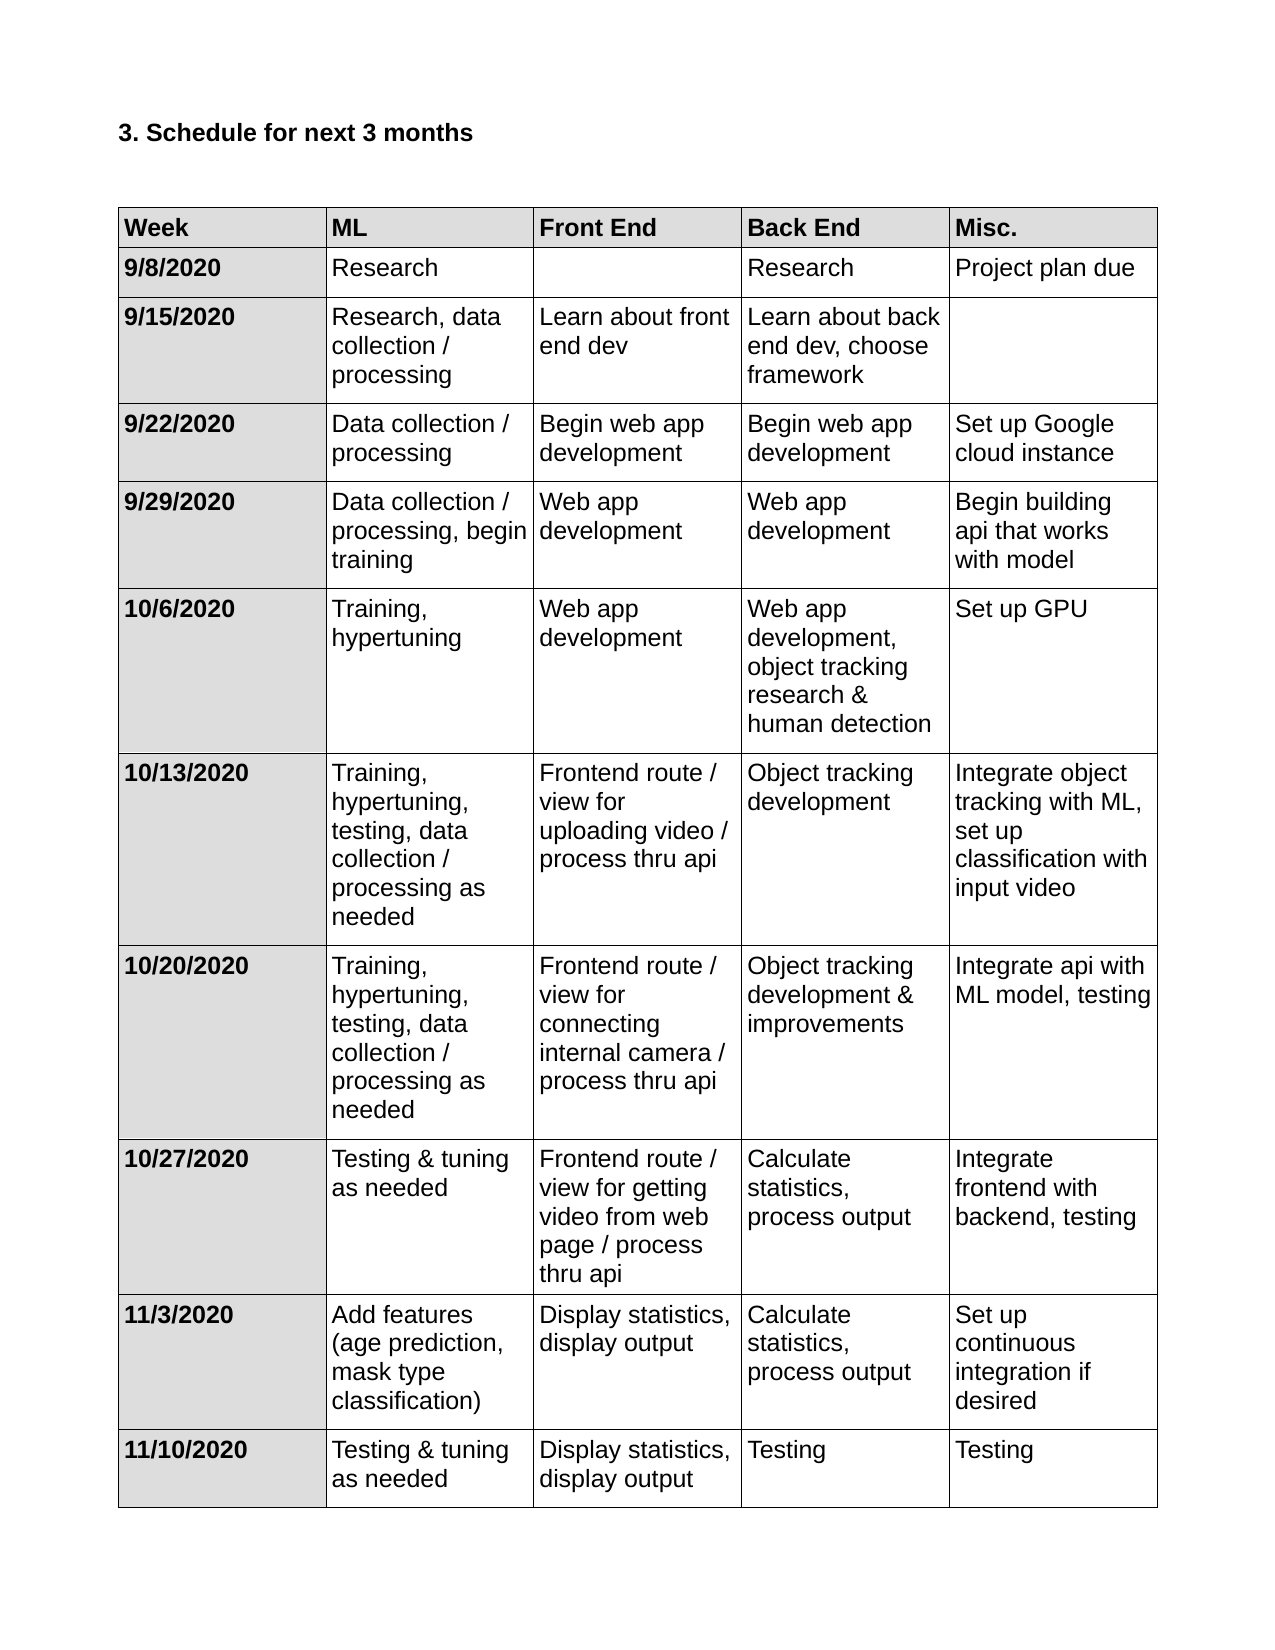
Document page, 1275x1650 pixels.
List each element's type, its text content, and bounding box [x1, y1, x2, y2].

table_cell 11/10/2020 [119, 1430, 326, 1507]
table_cell Calculate statistics, process output [742, 1295, 949, 1429]
table_cell 9/8/2020 [119, 248, 326, 297]
table_cell Testing [950, 1430, 1157, 1507]
table_cell Training, hypertuning [327, 589, 533, 752]
table_cell 10/20/2020 [119, 946, 326, 1138]
table_cell Begin building api that works with model [950, 482, 1157, 588]
table_header Back End [742, 208, 949, 247]
table_cell 11/3/2020 [119, 1295, 326, 1429]
table_cell Integrate api with ML model, testing [950, 946, 1157, 1138]
table_cell Set up Google cloud instance [950, 404, 1157, 481]
table_header Misc. [950, 208, 1157, 247]
table_cell Object tracking development [742, 754, 949, 945]
table_cell Training, hypertuning, testing, data collection / processing as needed [327, 946, 533, 1138]
table_cell Testing & tuning as needed [327, 1140, 533, 1294]
table_cell [534, 248, 741, 297]
table_cell Display statistics, display output [534, 1430, 741, 1507]
table_cell Research, data collection / processing [327, 298, 533, 403]
table_cell Web app development [534, 482, 741, 588]
table_cell Object tracking development & improvements [742, 946, 949, 1138]
table_cell Project plan due [950, 248, 1157, 297]
table_cell Integrate frontend with backend, testing [950, 1140, 1157, 1294]
table_cell Frontend route / view for uploading video / process thru api [534, 754, 741, 945]
subtitle 3. Schedule for next 3 months [118, 118, 1157, 147]
table_cell Frontend route / view for getting video from web page / process thru api [534, 1140, 741, 1294]
table_cell Training, hypertuning, testing, data collection / processing as needed [327, 754, 533, 945]
table_cell Data collection / processing, begin training [327, 482, 533, 588]
table_cell Set up GPU [950, 589, 1157, 752]
table_cell Web app development [534, 589, 741, 752]
table_cell 10/13/2020 [119, 754, 326, 945]
table_cell Integrate object tracking with ML, set up classification with input video [950, 754, 1157, 945]
table_header Week [119, 208, 326, 247]
table_cell Frontend route / view for connecting internal camera / process thru api [534, 946, 741, 1138]
table_cell Learn about front end dev [534, 298, 741, 403]
table_cell Set up continuous integration if desired [950, 1295, 1157, 1429]
table_cell 9/29/2020 [119, 482, 326, 588]
table_cell Calculate statistics, process output [742, 1140, 949, 1294]
table_cell Begin web app development [742, 404, 949, 481]
table_cell 10/6/2020 [119, 589, 326, 752]
table_cell Web app development [742, 482, 949, 588]
table_cell 10/27/2020 [119, 1140, 326, 1294]
table_cell Web app development, object tracking research & human detection [742, 589, 949, 752]
table_cell [950, 298, 1157, 403]
table_cell Learn about back end dev, choose framework [742, 298, 949, 403]
table_cell Testing [742, 1430, 949, 1507]
table_header ML [327, 208, 533, 247]
table_header Front End [534, 208, 741, 247]
table_cell Research [327, 248, 533, 297]
table_cell 9/15/2020 [119, 298, 326, 403]
table_cell Display statistics, display output [534, 1295, 741, 1429]
table_cell Add features (age prediction, mask type classification) [327, 1295, 533, 1429]
table_cell Begin web app development [534, 404, 741, 481]
table_cell Research [742, 248, 949, 297]
table_cell Data collection / processing [327, 404, 533, 481]
table_cell Testing & tuning as needed [327, 1430, 533, 1507]
table_cell 9/22/2020 [119, 404, 326, 481]
